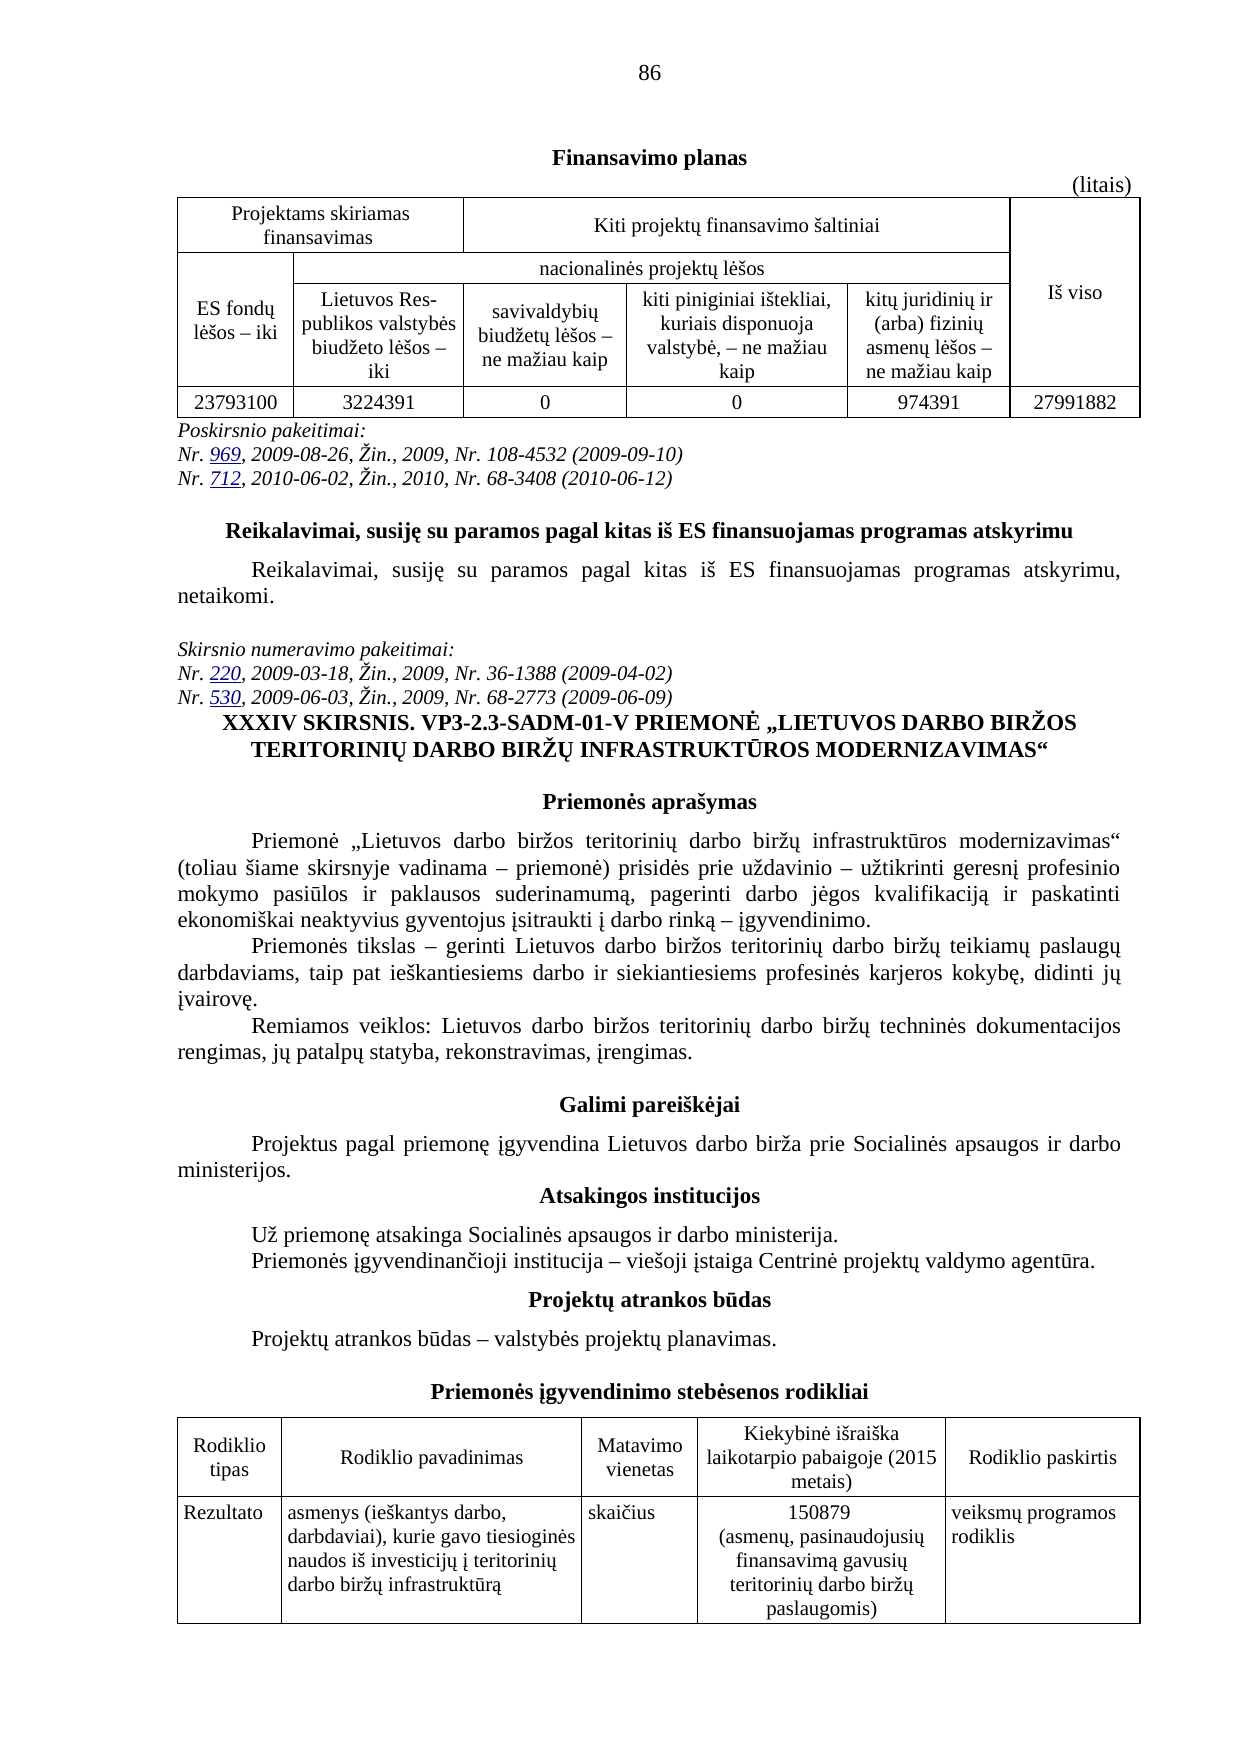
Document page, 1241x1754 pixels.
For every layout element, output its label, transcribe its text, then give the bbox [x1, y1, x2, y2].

text Nr. 220, 2009-03-18, Žin., 2009, Nr. 36-1388 (2009-04-02) [177, 661, 1122, 685]
text Finansavimo planas [177, 144, 1122, 171]
table_cell 27991882 [1011, 387, 1139, 417]
text Priemonės aprašymas [177, 788, 1122, 815]
table_cell 23793100 [178, 387, 293, 417]
text Projektus pagal priemonę įgyvendina Lietuvos darbo birža prie Socialinės apsaugos ir darbo ministerijos. [177, 1129, 1122, 1182]
table_cell kiti piniginiai ištekliai, kuriais disponuoja valstybė, – ne mažiau kaip [627, 284, 847, 386]
text Reikalavimai, susiję su paramos pagal kitas iš ES finansuojamas programas atskyrimu, netaikomi. [177, 556, 1122, 608]
table_cell 0 [464, 387, 626, 417]
table_cell Lietuvos Res­publikos valsty­bės biudžeto lėšos – iki [294, 284, 463, 386]
text Priemonės tikslas – gerinti Lietuvos darbo biržos teritorinių darbo biržų teikiamų paslaugų darbdaviams, taip pat ieškantiesiems darbo ir siekiantiesiems profesinės karjeros kokybę, didinti jų įvairovę. [177, 933, 1122, 1012]
table_header Iš viso [1011, 198, 1139, 386]
text Nr. 969, 2009-08-26, Žin., 2009, Nr. 108-4532 (2009-09-10) [177, 442, 1122, 466]
table_cell veiksmų programos rodiklis [946, 1497, 1139, 1623]
table_cell asmenys (ieškantys darbo, darbdaviai), kurie gavo tiesioginės naudos iš investicijų į teritorinių darbo biržų infrastruktūrą [282, 1497, 581, 1623]
table_header Rodiklio tipas [178, 1418, 281, 1496]
table_header Rodiklio paskirtis [946, 1418, 1139, 1496]
table_cell savivaldybių biudžetų lėšos – ne mažiau kaip [464, 284, 626, 386]
text Už priemonę atsakinga Socialinės apsaugos ir darbo ministerija. [177, 1221, 1122, 1247]
table_cell kitų juridinių ir (arba) fizinių asmenų lėšos – ne mažiau kaip [848, 284, 1009, 386]
table_cell nacionalinės projektų lėšos [294, 253, 1009, 283]
table_cell 3224391 [294, 387, 463, 417]
table_header Kiti projektų finansavimo šaltiniai [464, 198, 1009, 252]
table_cell 150879 (asmenų, pasinaudojusių finansavimą gavusių teritorinių darbo biržų paslaugomis) [698, 1497, 945, 1623]
text Poskirsnio pakeitimai: [177, 418, 1122, 442]
text Skirsnio numeravimo pakeitimai: [177, 637, 1122, 661]
text Reikalavimai, susiję su paramos pagal kitas iš ES finansuojamas programas atskyrimu [177, 517, 1122, 543]
table_cell 0 [627, 387, 847, 417]
table_cell ES fondų lėšos – iki [178, 253, 293, 386]
text Remiamos veiklos: Lietuvos darbo biržos teritorinių darbo biržų techninės dokumentacijos rengimas, jų patalpų statyba, rekonstravimas, įrengimas. [177, 1012, 1122, 1064]
table_header Matavimo vienetas [582, 1418, 697, 1496]
text Priemonė „Lietuvos darbo biržos teritorinių darbo biržų infrastruktūros modernizavimas“ (toliau šiame skirsnyje vadinama – priemonė) prisidės prie uždavinio – užtikrinti geresnį profesinio mokymo pasiūlos ir paklausos suderinamumą, pagerinti darbo jėgos kvalifikaciją ir paskatinti ekonomiškai neaktyvius gyventojus įsitraukti į darbo rinką – įgyvendinimo. [177, 827, 1122, 933]
text Galimi pareiškėjai [177, 1091, 1122, 1117]
text Priemonės įgyvendinimo stebėsenos rodikliai [177, 1378, 1122, 1404]
table_cell 974391 [848, 387, 1009, 417]
text Priemonės įgyvendinančioji institucija – viešoji įstaiga Centrinė projektų valdymo agentūra. [177, 1247, 1122, 1274]
text Nr. 530, 2009-06-03, Žin., 2009, Nr. 68-2773 (2009-06-09) [177, 685, 1122, 709]
subtitle XXXIV SKIRSNIS. VP3-2.3-SADM-01-V PRIEMONĖ „LIETUVOS DARBO BIRŽOS TERITORINIŲ DARBO BIRŽŲ INFRASTRUKTŪROS MODERNIZAVIMAS“ [177, 709, 1122, 762]
table_header Rodiklio pavadinimas [282, 1418, 581, 1496]
table_cell Rezultato [178, 1497, 281, 1623]
text Projektų atrankos būdas – valstybės projektų planavimas. [177, 1325, 1122, 1352]
table_cell skaičius [582, 1497, 697, 1623]
text Nr. 712, 2010-06-02, Žin., 2010, Nr. 68-3408 (2010-06-12) [177, 466, 1122, 490]
table_header Projektams skiriamas finansavimas [178, 198, 463, 252]
text (litais) [177, 171, 1132, 197]
text Atsakingos institucijos [177, 1182, 1122, 1209]
text Projektų atrankos būdas [177, 1286, 1122, 1313]
table_header Kiekybinė išraiška laikotarpio pabaigoje (2015 metais) [698, 1418, 945, 1496]
